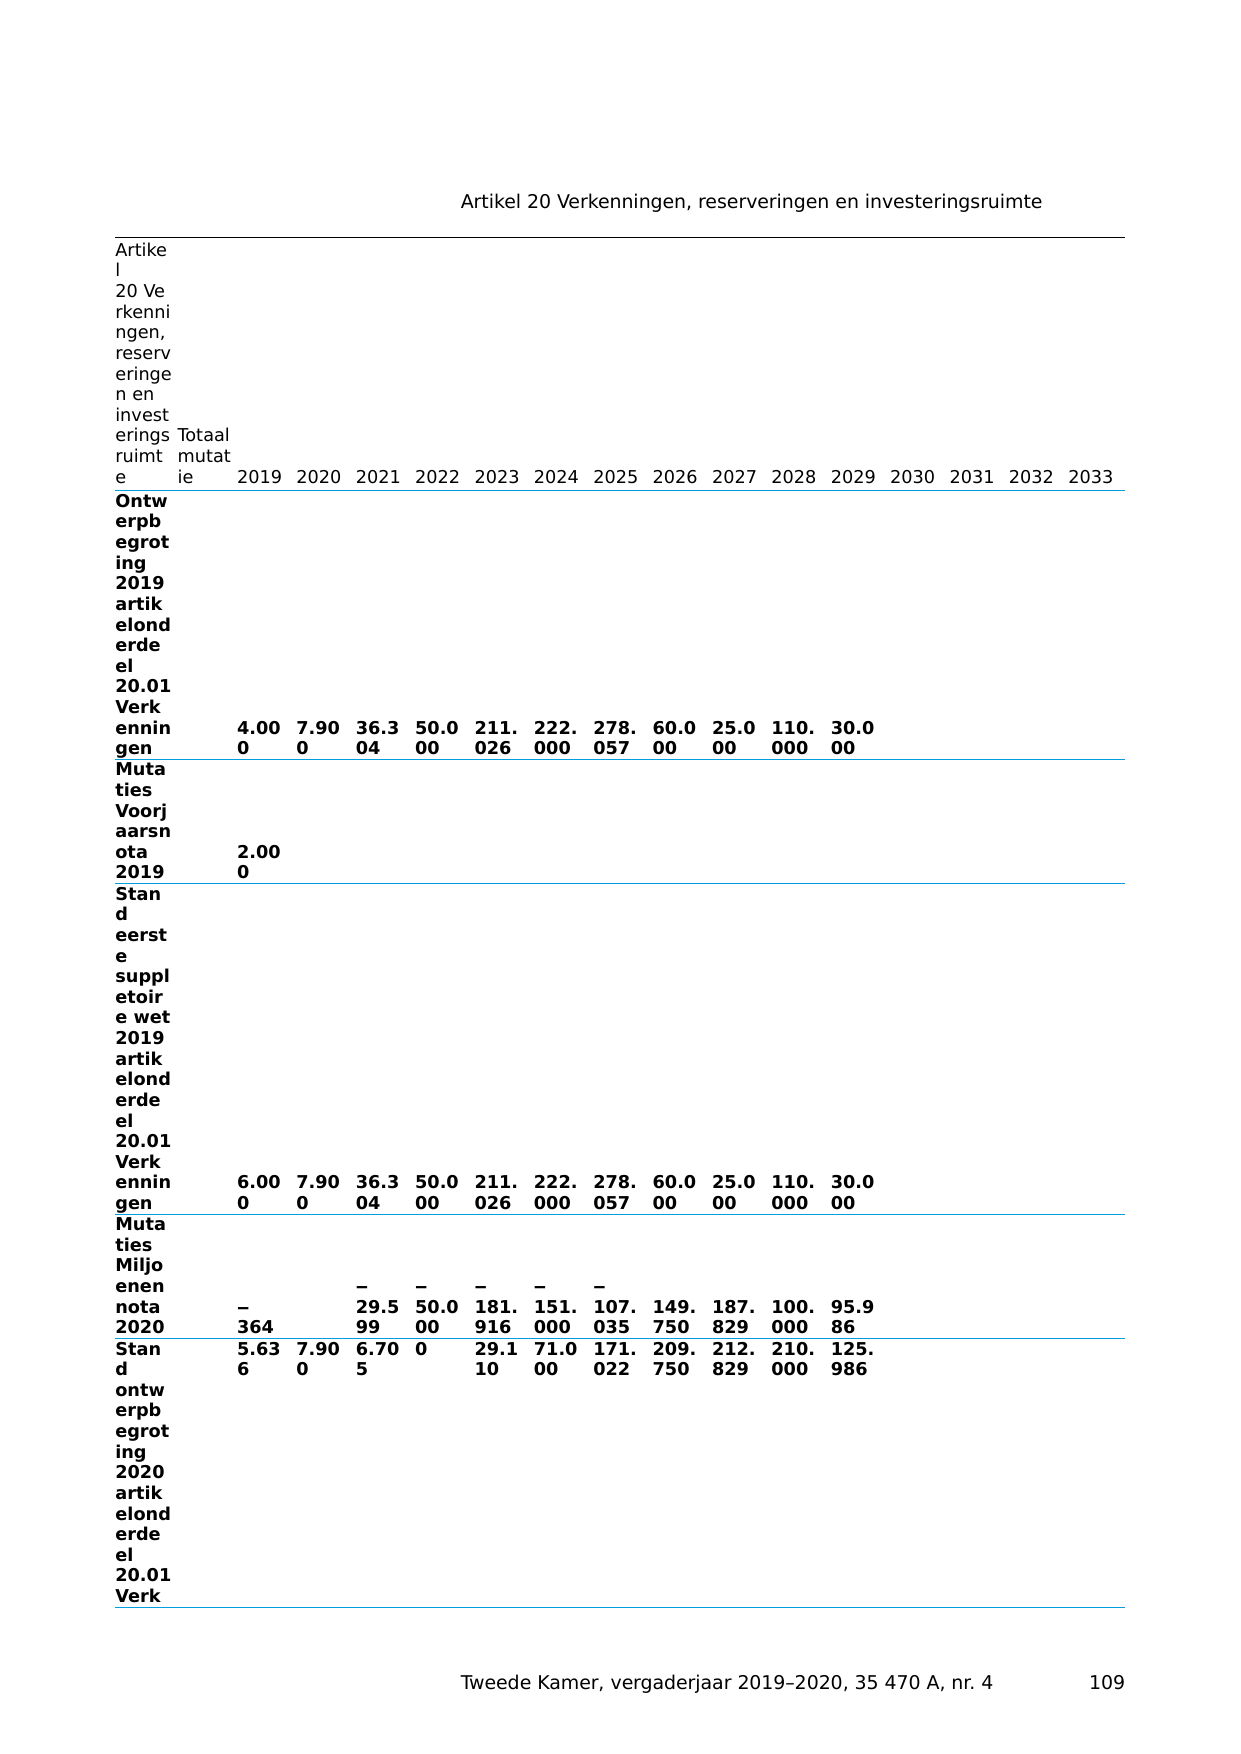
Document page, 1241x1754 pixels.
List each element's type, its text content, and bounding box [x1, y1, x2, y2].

table_header 2023 [471, 238, 531, 490]
table_cell 4.000 [234, 491, 293, 759]
table_cell 210.000 [768, 1339, 828, 1607]
table_cell [1006, 1215, 1065, 1338]
table_cell 25.000 [709, 884, 768, 1214]
table_cell [887, 760, 946, 883]
table_cell [887, 1339, 946, 1607]
table_cell 211.026 [471, 491, 531, 759]
table_cell 171.022 [590, 1339, 649, 1607]
table_cell ‒ 29.599 [353, 1215, 412, 1338]
table_cell [1006, 760, 1065, 883]
table_cell 60.000 [650, 884, 709, 1214]
table_cell [293, 760, 353, 883]
table_cell [946, 491, 1006, 759]
table_header Artikel 20 Verkenningen, reserveringen en investeringsruimte [115, 238, 174, 490]
table_cell 2.000 [234, 760, 293, 883]
table_cell 110.000 [768, 884, 828, 1214]
table_cell [946, 884, 1006, 1214]
table_header 2033 [1065, 238, 1125, 490]
table_cell 0 [412, 1339, 471, 1607]
table_cell [828, 760, 887, 883]
table_cell ‒ 364 [234, 1215, 293, 1338]
table_cell 209.750 [650, 1339, 709, 1607]
table_cell 187.829 [709, 1215, 768, 1338]
table_cell [768, 760, 828, 883]
table_header 2030 [887, 238, 946, 490]
table_cell [1065, 1215, 1125, 1338]
table_header 2024 [531, 238, 590, 490]
table_cell [175, 884, 234, 1214]
table_header 2029 [828, 238, 887, 490]
table_cell 60.000 [650, 491, 709, 759]
table_cell 36.304 [353, 884, 412, 1214]
table_cell ‒ 107.035 [590, 1215, 649, 1338]
table_cell [293, 1215, 353, 1338]
table_cell 100.000 [768, 1215, 828, 1338]
table_cell [709, 760, 768, 883]
table_cell [650, 760, 709, 883]
table_header 2025 [590, 238, 649, 490]
table_cell 50.000 [412, 491, 471, 759]
table_cell 222.000 [531, 884, 590, 1214]
table_cell 211.026 [471, 884, 531, 1214]
table_cell [175, 1339, 234, 1607]
table_cell 149.750 [650, 1215, 709, 1338]
table_cell 278.057 [590, 491, 649, 759]
table_header 2032 [1006, 238, 1065, 490]
table_cell 30.000 [828, 884, 887, 1214]
table_cell 7.900 [293, 1339, 353, 1607]
table_cell 7.900 [293, 491, 353, 759]
table_cell Ontwerpbegroting 2019 artikelonderdeel 20.01 Verkenningen [115, 491, 174, 759]
title Artikel 20 Verkenningen, reserveringen en investeringsruimte [461, 191, 1125, 213]
table_cell 6.705 [353, 1339, 412, 1607]
table_cell [175, 760, 234, 883]
table_cell [946, 1215, 1006, 1338]
table_cell [175, 491, 234, 759]
table_cell [471, 760, 531, 883]
table_header 2027 [709, 238, 768, 490]
table_header 2021 [353, 238, 412, 490]
table_header Totaal mutatie [175, 238, 234, 490]
table_cell [1006, 884, 1065, 1214]
table_cell [887, 884, 946, 1214]
table_cell Mutaties Miljoenennota 2020 [115, 1215, 174, 1338]
table_cell Stand eerste suppletoire wet 2019 artikelonderdeel 20.01 Verkenningen [115, 884, 174, 1214]
table_cell 5.636 [234, 1339, 293, 1607]
table_cell ‒ 181.916 [471, 1215, 531, 1338]
table_cell [1065, 760, 1125, 883]
table_cell [412, 760, 471, 883]
table_cell 6.000 [234, 884, 293, 1214]
table_header 2026 [650, 238, 709, 490]
table_cell Mutaties Voorjaarsnota 2019 [115, 760, 174, 883]
table_header 2031 [946, 238, 1006, 490]
table_header 2028 [768, 238, 828, 490]
table_cell [946, 1339, 1006, 1607]
table_cell [531, 760, 590, 883]
table_cell 36.304 [353, 491, 412, 759]
table_cell [887, 491, 946, 759]
table_cell 7.900 [293, 884, 353, 1214]
table_cell 25.000 [709, 491, 768, 759]
table_cell [1006, 491, 1065, 759]
table_cell [353, 760, 412, 883]
table_cell ‒ 50.000 [412, 1215, 471, 1338]
table_cell 278.057 [590, 884, 649, 1214]
table_cell [946, 760, 1006, 883]
table_cell 71.000 [531, 1339, 590, 1607]
table_cell [1006, 1339, 1065, 1607]
table_header 2022 [412, 238, 471, 490]
table_cell 110.000 [768, 491, 828, 759]
table_cell 30.000 [828, 491, 887, 759]
table_header 2020 [293, 238, 353, 490]
table_header 2019 [234, 238, 293, 490]
table_cell 125.986 [828, 1339, 887, 1607]
table_cell 95.986 [828, 1215, 887, 1338]
table_cell 212.829 [709, 1339, 768, 1607]
table_cell [1065, 884, 1125, 1214]
table_cell 222.000 [531, 491, 590, 759]
table_cell [887, 1215, 946, 1338]
table_cell [590, 760, 649, 883]
table_cell [1065, 1339, 1125, 1607]
table_cell 29.110 [471, 1339, 531, 1607]
table_cell ‒ 151.000 [531, 1215, 590, 1338]
table_cell [175, 1215, 234, 1338]
table_cell Stand ontwerpbegroting 2020 artikelonderdeel 20.01 Verk [115, 1339, 174, 1607]
table_cell [1065, 491, 1125, 759]
table_cell 50.000 [412, 884, 471, 1214]
